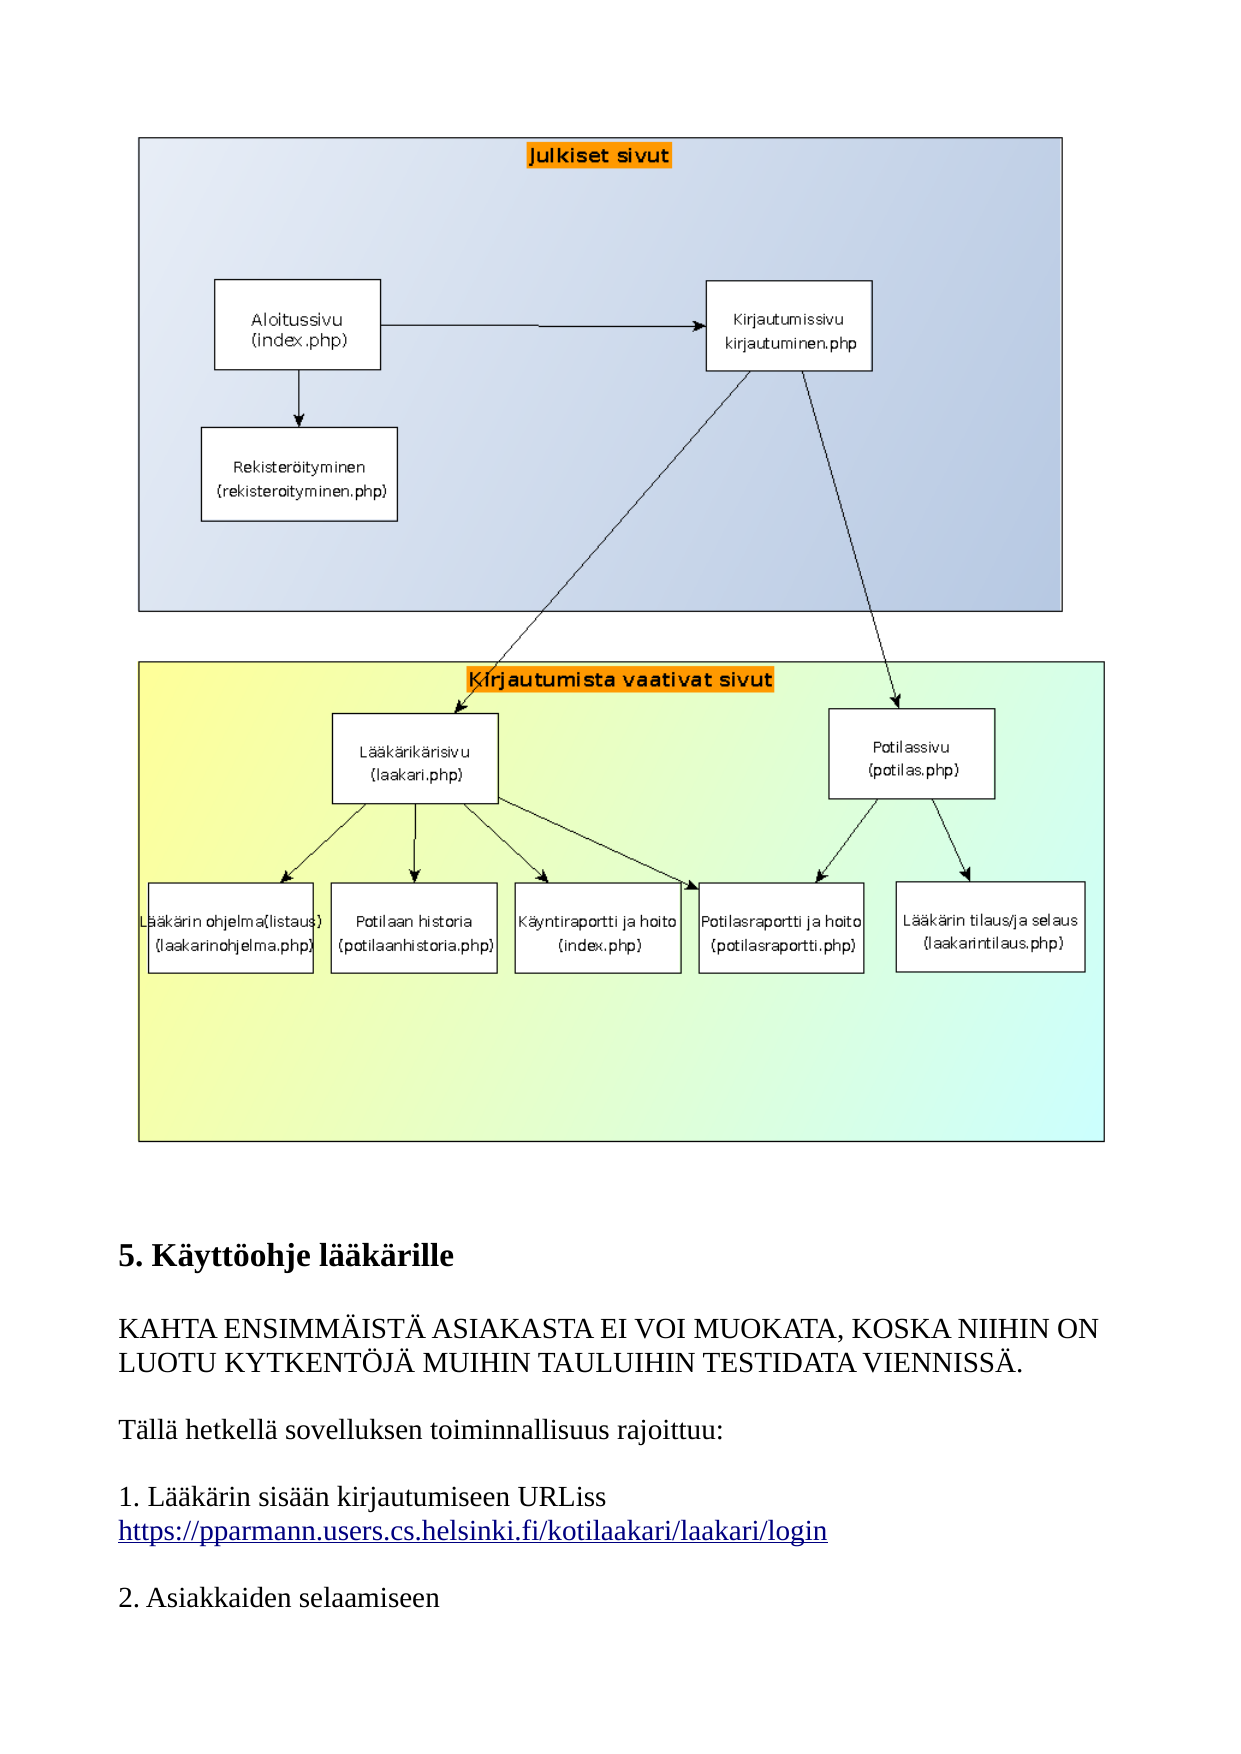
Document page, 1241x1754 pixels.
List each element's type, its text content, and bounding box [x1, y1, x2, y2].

picture [118, 118, 1123, 1159]
text 1. Lääkärin sisään kirjautumiseen URLiss https://pparmann.users.cs.helsinki.fi/kotilaakari/laakari/login [118, 1479, 1122, 1546]
text 5. Käyttöohje lääkärille [118, 1235, 1122, 1273]
text KAHTA ENSIMMÄISTÄ ASIAKASTA EI VOI MUOKATA, KOSKA NIIHIN ON LUOTU KYTKENTÖJÄ MUIHIN TAULUIHIN TESTIDATA VIENNISSÄ. [118, 1311, 1122, 1378]
text 2. Asiakkaiden selaamiseen [118, 1580, 1122, 1613]
text Tällä hetkellä sovelluksen toiminnallisuus rajoittuu: [118, 1412, 1122, 1446]
